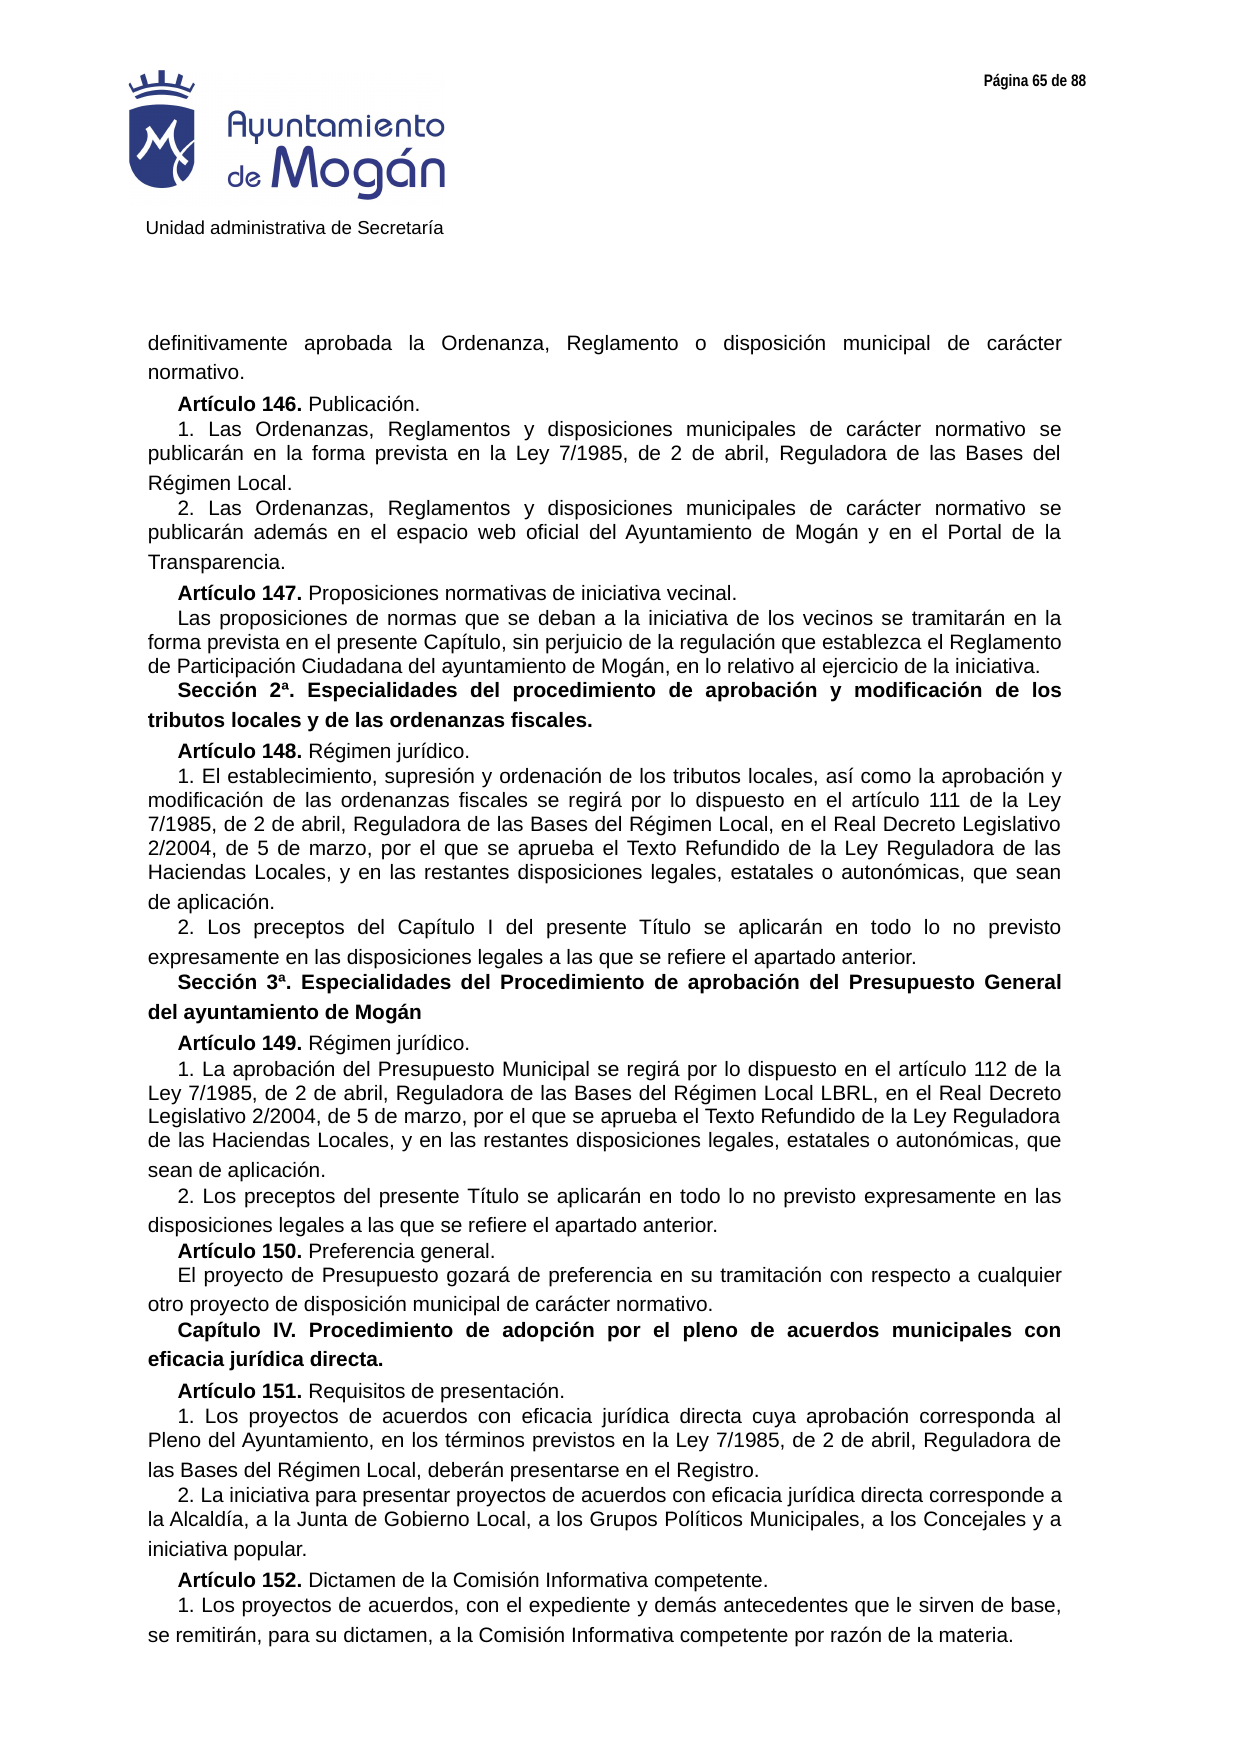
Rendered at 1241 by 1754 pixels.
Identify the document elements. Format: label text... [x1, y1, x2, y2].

text El proyecto de Presupuesto gozará de preferencia en su tramitación con respecto a cualquier otro proyecto de disposición municipal de carácter normativo. [148, 1262, 1063, 1318]
text definitivamente aprobada la Ordenanza, Reglamento o disposición municipal de carácter normativo. [148, 331, 1063, 386]
text Artículo 147. Proposiciones normativas de iniciativa vecinal. [148, 575, 1063, 606]
text Sección 3ª. Especialidades del Procedimiento de aprobación del Presupuesto General del ayuntamiento de Mogán [148, 970, 1063, 1025]
text Artículo 151. Requisitos de presentación. [148, 1373, 1063, 1404]
text 1. Las Ordenanzas, Reglamentos y disposiciones municipales de carácter normativo se publicarán en la forma prevista en la Ley 7/1985, de 2 de abril, Reguladora de las Bases del Régimen Local. [148, 417, 1063, 496]
text 1. Los proyectos de acuerdos, con el expediente y demás antecedentes que le sirven de base, se remitirán, para su dictamen, a la Comisión Informativa competente por razón de la materia. [148, 1593, 1063, 1648]
text 1. Los proyectos de acuerdos con eficacia jurídica directa cuya aprobación corresponda al Pleno del Ayuntamiento, en los términos previstos en la Ley 7/1985, de 2 de abril, Reguladora de las Bases del Régimen Local, deberán presentarse en el Registro. [148, 1404, 1063, 1483]
text 2. La iniciativa para presentar proyectos de acuerdos con eficacia jurídica directa corresponde a la Alcaldía, a la Junta de Gobierno Local, a los Grupos Políticos Municipales, a los Concejales y a iniciativa popular. [148, 1483, 1063, 1562]
text Artículo 152. Dictamen de la Comisión Informativa competente. [148, 1562, 1063, 1593]
text Capítulo IV. Procedimiento de adopción por el pleno de acuerdos municipales con eficacia jurídica directa. [148, 1318, 1063, 1373]
text Artículo 148. Régimen jurídico. [148, 733, 1063, 764]
text Artículo 149. Régimen jurídico. [148, 1025, 1063, 1056]
text 2. Los preceptos del Capítulo I del presente Título se aplicarán en todo lo no previsto expresamente en las disposiciones legales a las que se refiere el apartado anterior. [148, 915, 1063, 970]
picture [128, 70, 445, 206]
text 2. Los preceptos del presente Título se aplicarán en todo lo no previsto expresamente en las disposiciones legales a las que se refiere el apartado anterior. [148, 1183, 1063, 1238]
text 1. El establecimiento, supresión y ordenación de los tributos locales, así como la aprobación y modificación de las ordenanzas fiscales se regirá por lo dispuesto en el artículo 111 de la Ley 7/1985, de 2 de abril, Reguladora de las Bases del Régimen Local, en el Real Decreto Legislativo 2/2004, de 5 de marzo, por el que se aprueba el Texto Refundido de la Ley Reguladora de las Haciendas Locales, y en las restantes disposiciones legales, estatales o autonómicas, que sean de aplicación. [148, 764, 1063, 915]
text Artículo 146. Publicación. [148, 386, 1063, 417]
text Artículo 150. Preferencia general. [148, 1238, 1063, 1262]
text 2. Las Ordenanzas, Reglamentos y disposiciones municipales de carácter normativo se publicarán además en el espacio web oficial del Ayuntamiento de Mogán y en el Portal de la Transparencia. [148, 496, 1063, 575]
text Sección 2ª. Especialidades del procedimiento de aprobación y modificación de los tributos locales y de las ordenanzas fiscales. [148, 678, 1063, 733]
text 1. La aprobación del Presupuesto Municipal se regirá por lo dispuesto en el artículo 112 de la Ley 7/1985, de 2 de abril, Reguladora de las Bases del Régimen Local LBRL, en el Real Decreto Legislativo 2/2004, de 5 de marzo, por el que se aprueba el Texto Refundido de la Ley Reguladora de las Haciendas Locales, y en las restantes disposiciones legales, estatales o autonómicas, que sean de aplicación. [148, 1056, 1063, 1183]
text Las proposiciones de normas que se deban a la iniciativa de los vecinos se tramitarán en la forma prevista en el presente Capítulo, sin perjuicio de la regulación que establezca el Reglamento de Participación Ciudadana del ayuntamiento de Mogán, en lo relativo al ejercicio de la iniciativa. [148, 606, 1063, 678]
